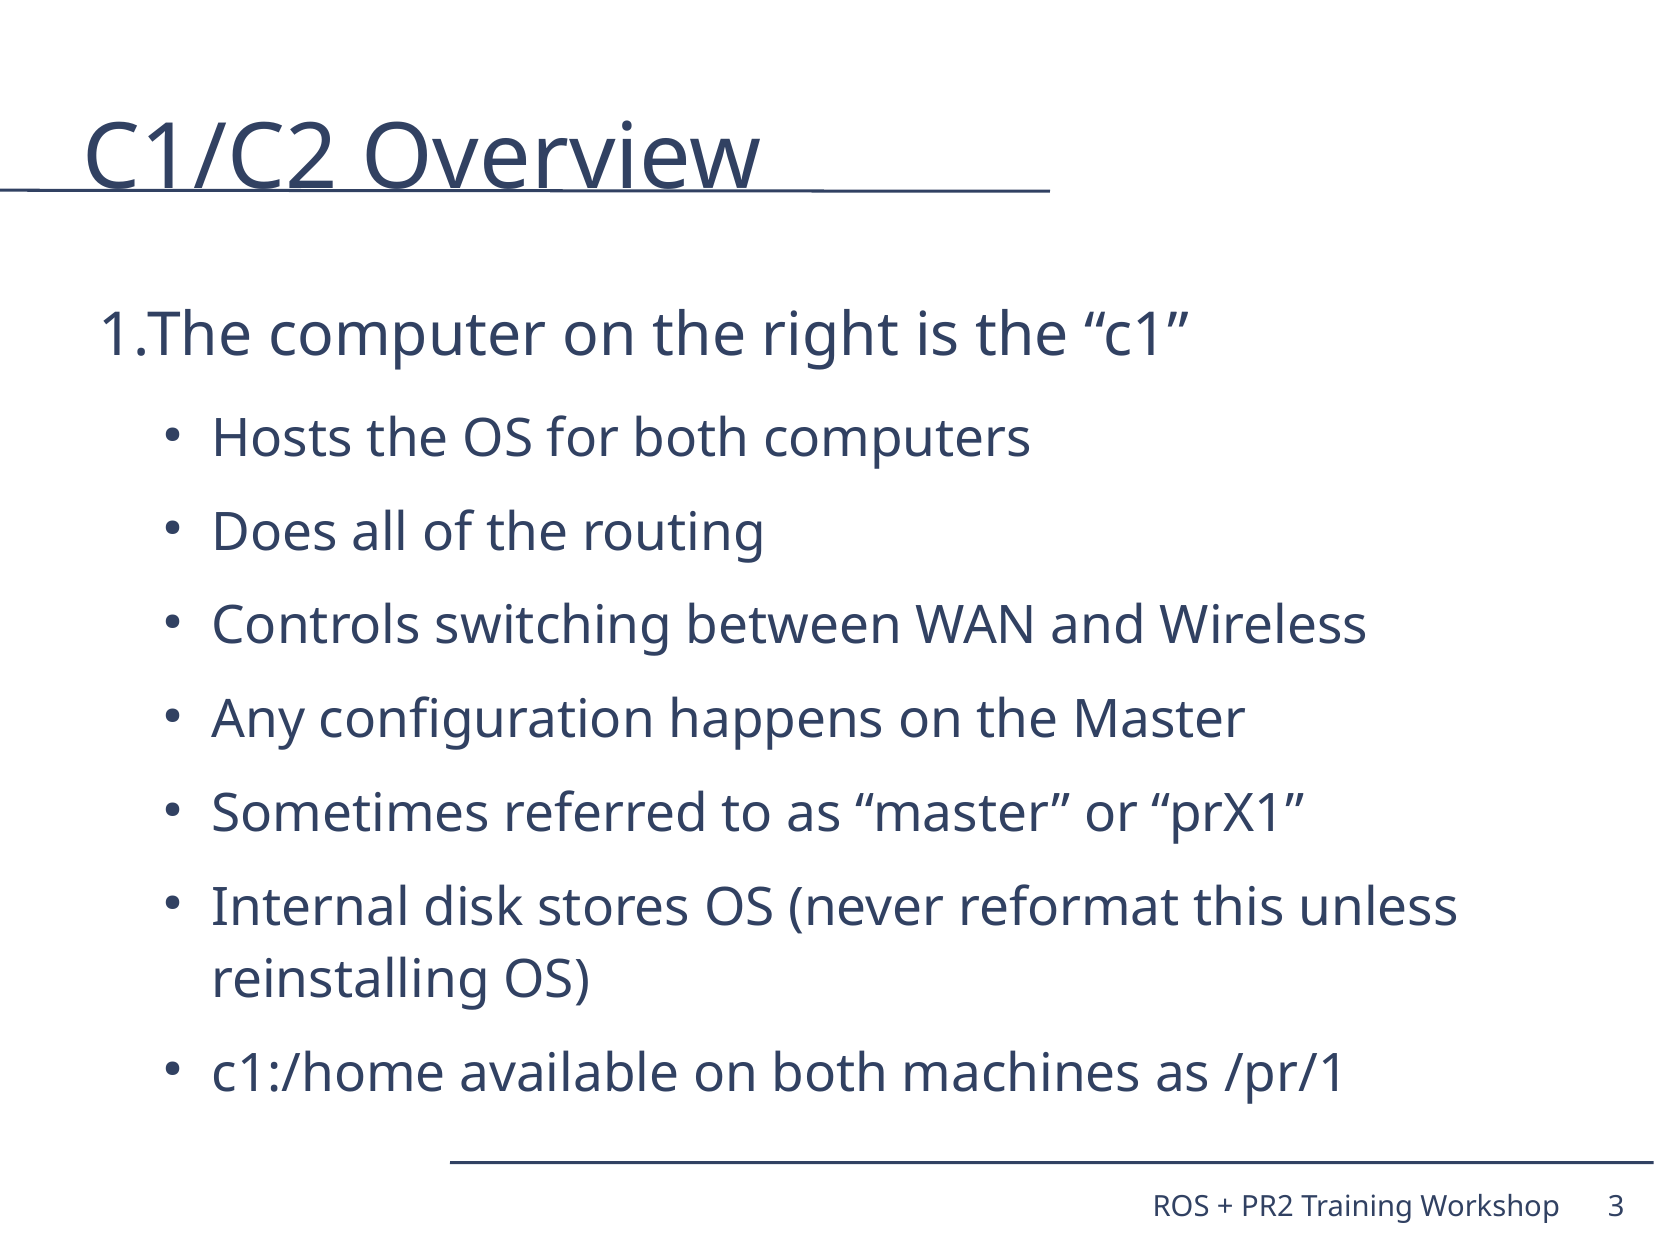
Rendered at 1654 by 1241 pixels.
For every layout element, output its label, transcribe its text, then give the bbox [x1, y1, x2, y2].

title C1/C2 Overview [82, 49, 1571, 257]
list The computer on the right is the “c1” Hosts the OS for both computers Does all of the routing Controls switching between WAN and Wireless Any configuration happens on the Master Sometimes referred to as “master” or “prX1” Internal disk stores OS (never reformat this unless reinstalling OS) c1:/home available on both machines as /pr/1 [82, 290, 1571, 1109]
